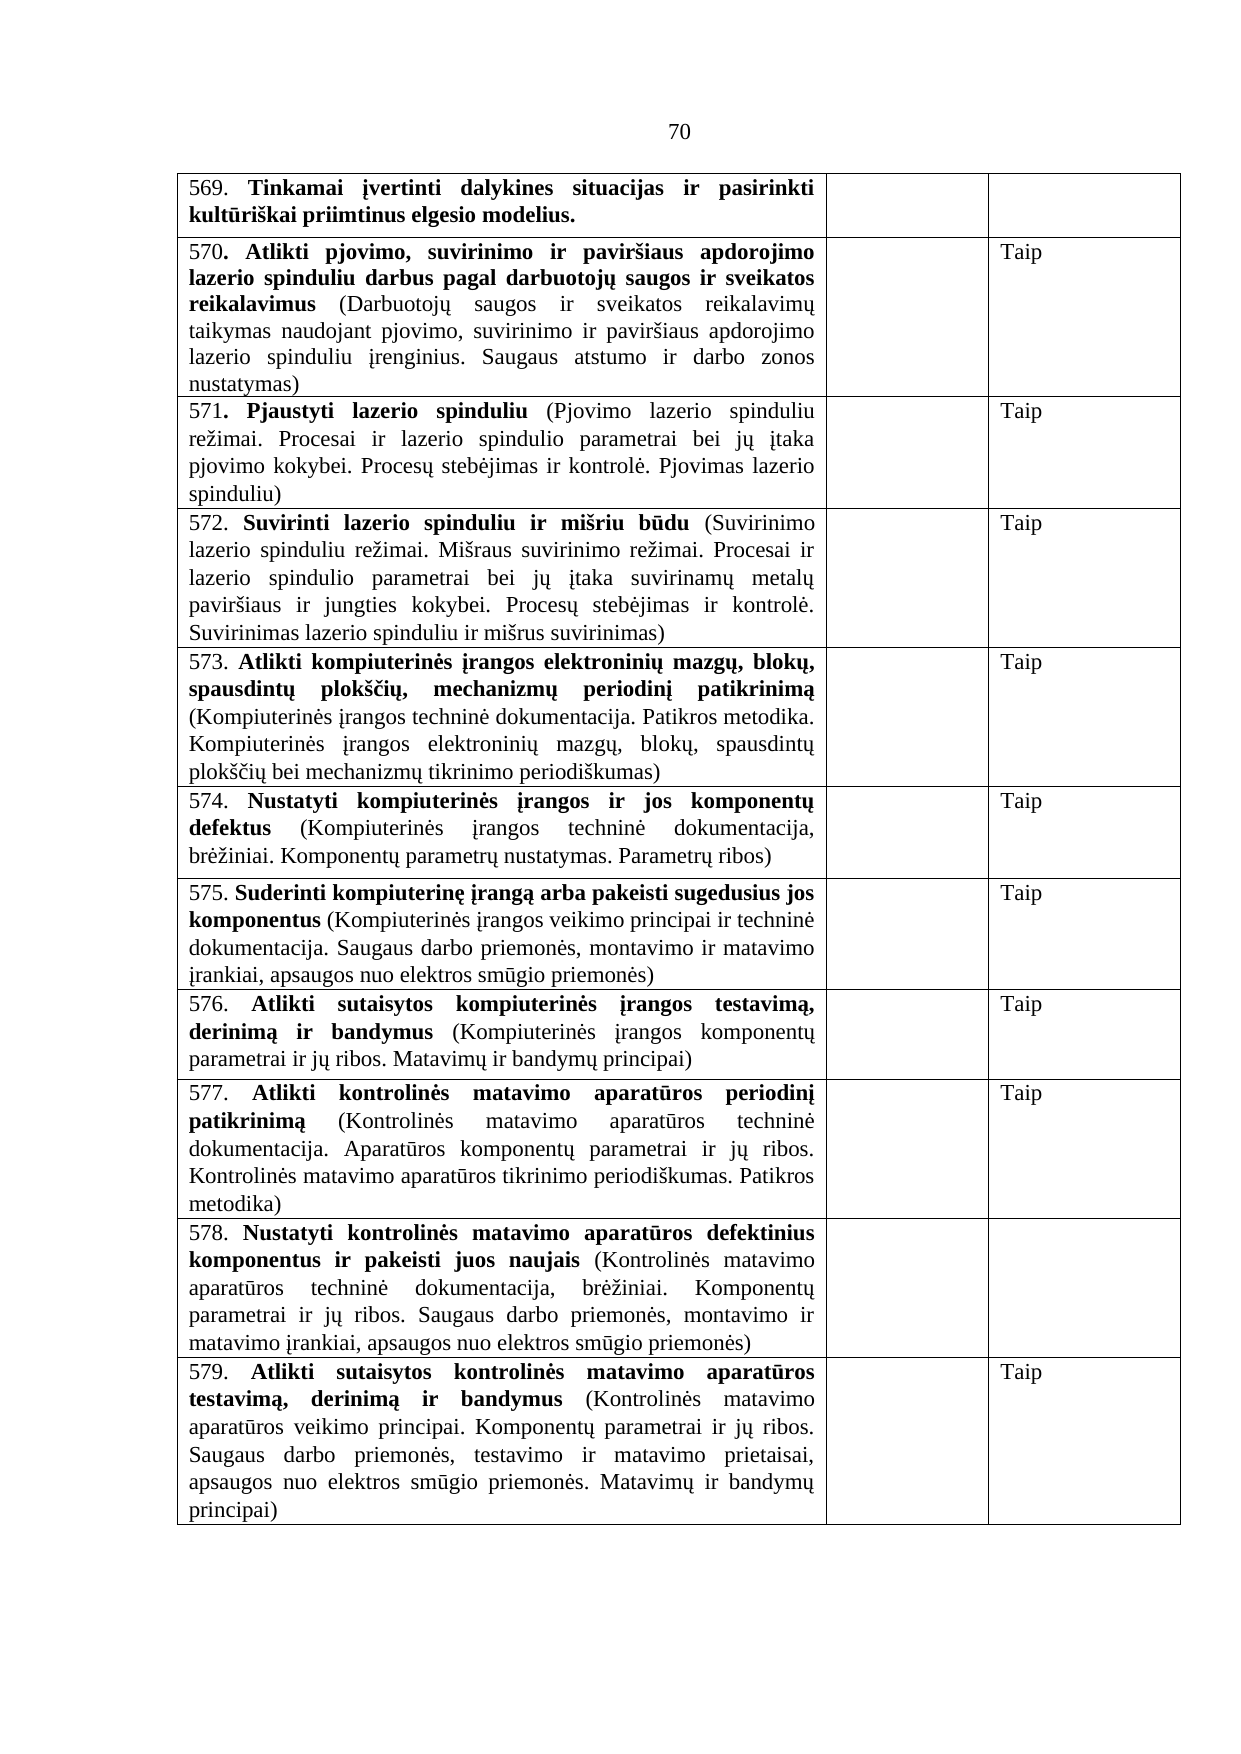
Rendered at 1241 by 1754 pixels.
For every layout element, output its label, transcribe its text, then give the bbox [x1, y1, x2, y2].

table_cell Taip [989, 1080, 1180, 1218]
table_cell [827, 509, 988, 647]
table_cell 576. Atlikti sutaisytos kompiuterinės įrangos testavimą, derinimą ir bandymus (Kompiuterinės įrangos komponentų parametrai ir jų ribos. Matavimų ir bandymų principai) [178, 990, 826, 1078]
table_cell [827, 1219, 988, 1357]
table_cell 572. Suvirinti lazerio spinduliu ir mišriu būdu (Suvirinimo lazerio spinduliu režimai. Mišraus suvirinimo režimai. Procesai ir lazerio spindulio parametrai bei jų įtaka suvirinamų metalų paviršiaus ir jungties kokybei. Procesų stebėjimas ir kontrolė. Suvirinimas lazerio spinduliu ir mišrus suvirinimas) [178, 509, 826, 647]
table_cell 579. Atlikti sutaisytos kontrolinės matavimo aparatūros testavimą, derinimą ir bandymus (Kontrolinės matavimo aparatūros veikimo principai. Komponentų parametrai ir jų ribos. Saugaus darbo priemonės, testavimo ir matavimo prietaisai, apsaugos nuo elektros smūgio priemonės. Matavimų ir bandymų principai) [178, 1358, 826, 1523]
table_cell Taip [989, 990, 1180, 1078]
table_cell 577. Atlikti kontrolinės matavimo aparatūros periodinį patikrinimą (Kontrolinės matavimo aparatūros techninė dokumentacija. Aparatūros komponentų parametrai ir jų ribos. Kontrolinės matavimo aparatūros tikrinimo periodiškumas. Patikros metodika) [178, 1080, 826, 1218]
table_cell Taip [989, 879, 1180, 989]
table_cell Taip [989, 1358, 1180, 1523]
table_cell 578. Nustatyti kontrolinės matavimo aparatūros defektinius komponentus ir pakeisti juos naujais (Kontrolinės matavimo aparatūros techninė dokumentacija, brėžiniai. Komponentų parametrai ir jų ribos. Saugaus darbo priemonės, montavimo ir matavimo įrankiai, apsaugos nuo elektros smūgio priemonės) [178, 1219, 826, 1357]
table_cell Taip [989, 397, 1180, 507]
table_cell 570. Atlikti pjovimo, suvirinimo ir paviršiaus apdorojimo lazerio spinduliu darbus pagal darbuotojų saugos ir sveikatos reikalavimus (Darbuotojų saugos ir sveikatos reikalavimų taikymas naudojant pjovimo, suvirinimo ir paviršiaus apdorojimo lazerio spinduliu įrenginius. Saugaus atstumo ir darbo zonos nustatymas) [178, 238, 826, 396]
table_cell [827, 174, 988, 237]
table_cell [827, 787, 988, 878]
table_cell [827, 879, 988, 989]
table_cell [827, 397, 988, 507]
table_cell Taip [989, 509, 1180, 647]
table_cell 575. Suderinti kompiuterinę įrangą arba pakeisti sugedusius jos komponentus (Kompiuterinės įrangos veikimo principai ir techninė dokumentacija. Saugaus darbo priemonės, montavimo ir matavimo įrankiai, apsaugos nuo elektros smūgio priemonės) [178, 879, 826, 989]
table_cell Taip [989, 787, 1180, 878]
table_cell [989, 174, 1180, 237]
table_cell 569. Tinkamai įvertinti dalykines situacijas ir pasirinkti kultūriškai priimtinus elgesio modelius. [178, 174, 826, 237]
table_cell [827, 990, 988, 1078]
table_cell 573. Atlikti kompiuterinės įrangos elektroninių mazgų, blokų, spausdintų plokščių, mechanizmų periodinį patikrinimą (Kompiuterinės įrangos techninė dokumentacija. Patikros metodika. Kompiuterinės įrangos elektroninių mazgų, blokų, spausdintų plokščių bei mechanizmų tikrinimo periodiškumas) [178, 648, 826, 786]
table_cell [827, 648, 988, 786]
table_cell [827, 1080, 988, 1218]
table_cell 571. Pjaustyti lazerio spinduliu (Pjovimo lazerio spinduliu režimai. Procesai ir lazerio spindulio parametrai bei jų įtaka pjovimo kokybei. Procesų stebėjimas ir kontrolė. Pjovimas lazerio spinduliu) [178, 397, 826, 507]
table_cell [827, 1358, 988, 1523]
table_cell Taip [989, 648, 1180, 786]
table_cell [827, 238, 988, 396]
table_cell [989, 1219, 1180, 1357]
table_cell Taip [989, 238, 1180, 396]
table_cell 574. Nustatyti kompiuterinės įrangos ir jos komponentų defektus (Kompiuterinės įrangos techninė dokumentacija, brėžiniai. Komponentų parametrų nustatymas. Parametrų ribos) [178, 787, 826, 878]
